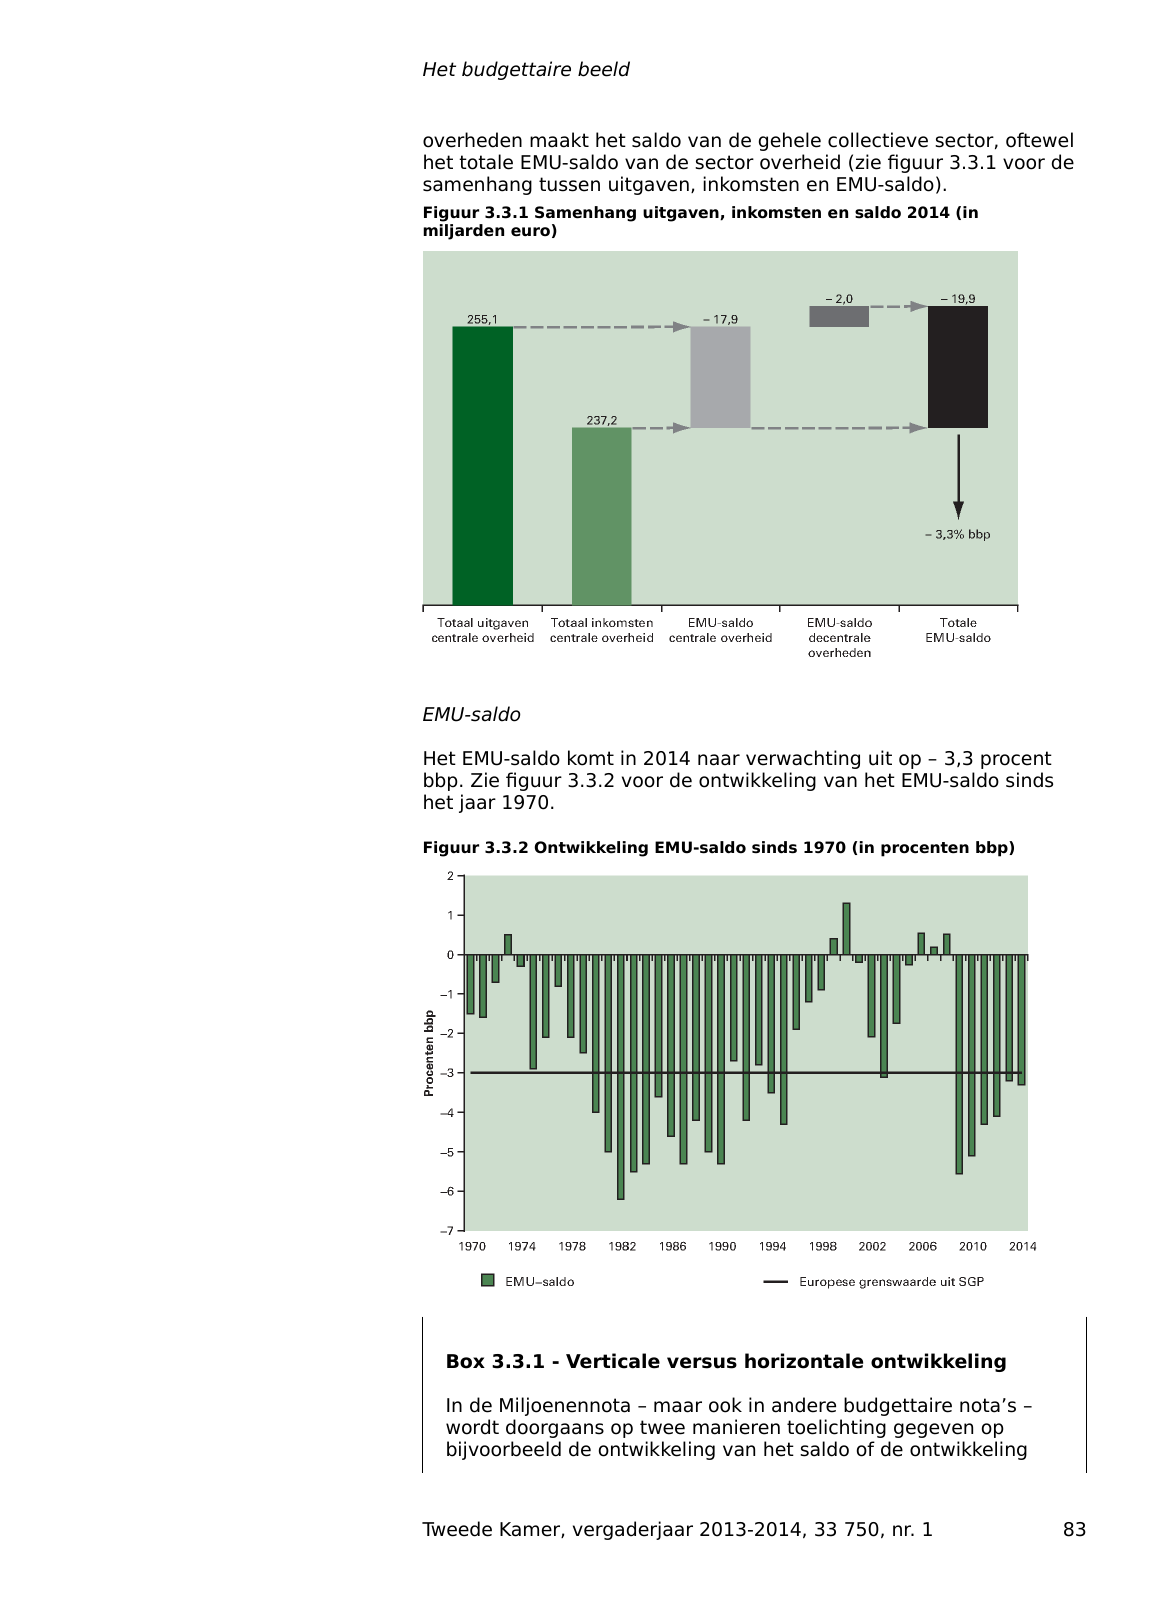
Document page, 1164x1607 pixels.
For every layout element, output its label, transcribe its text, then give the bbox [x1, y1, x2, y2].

text Figuur 3.3.1 Samenhang uitgaven, inkomsten en saldo 2014 (in miljarden euro) [422, 204, 1019, 240]
table_header Box 3.3.1 - Verticale versus horizontale ontwikkeling In de Miljoenennota – maar ook in andere budgettaire nota’s – wordt doorgaans op twee manieren toelichting gegeven op bijvoorbeeld de ontwikkeling van het saldo of de ontwikkeling [423, 1317, 1086, 1472]
subtitle EMU-saldo [422, 703, 1087, 725]
text Figuur 3.3.2 Ontwikkeling EMU-saldo sinds 1970 (in procenten bbp) [422, 839, 1036, 858]
picture [422, 251, 1019, 660]
text Het EMU-saldo komt in 2014 naar verwachting uit op – 3,3 procent bbp. Zie figuur 3.3.2 voor de ontwikkeling van het EMU-saldo sinds het jaar 1970. [422, 748, 1087, 813]
text overheden maakt het saldo van de gehele collectieve sector, oftewel het totale EMU-saldo van de sector overheid (zie figuur 3.3.1 voor de samenhang tussen uitgaven, inkomsten en EMU-saldo). [422, 130, 1087, 196]
picture [422, 869, 1037, 1289]
